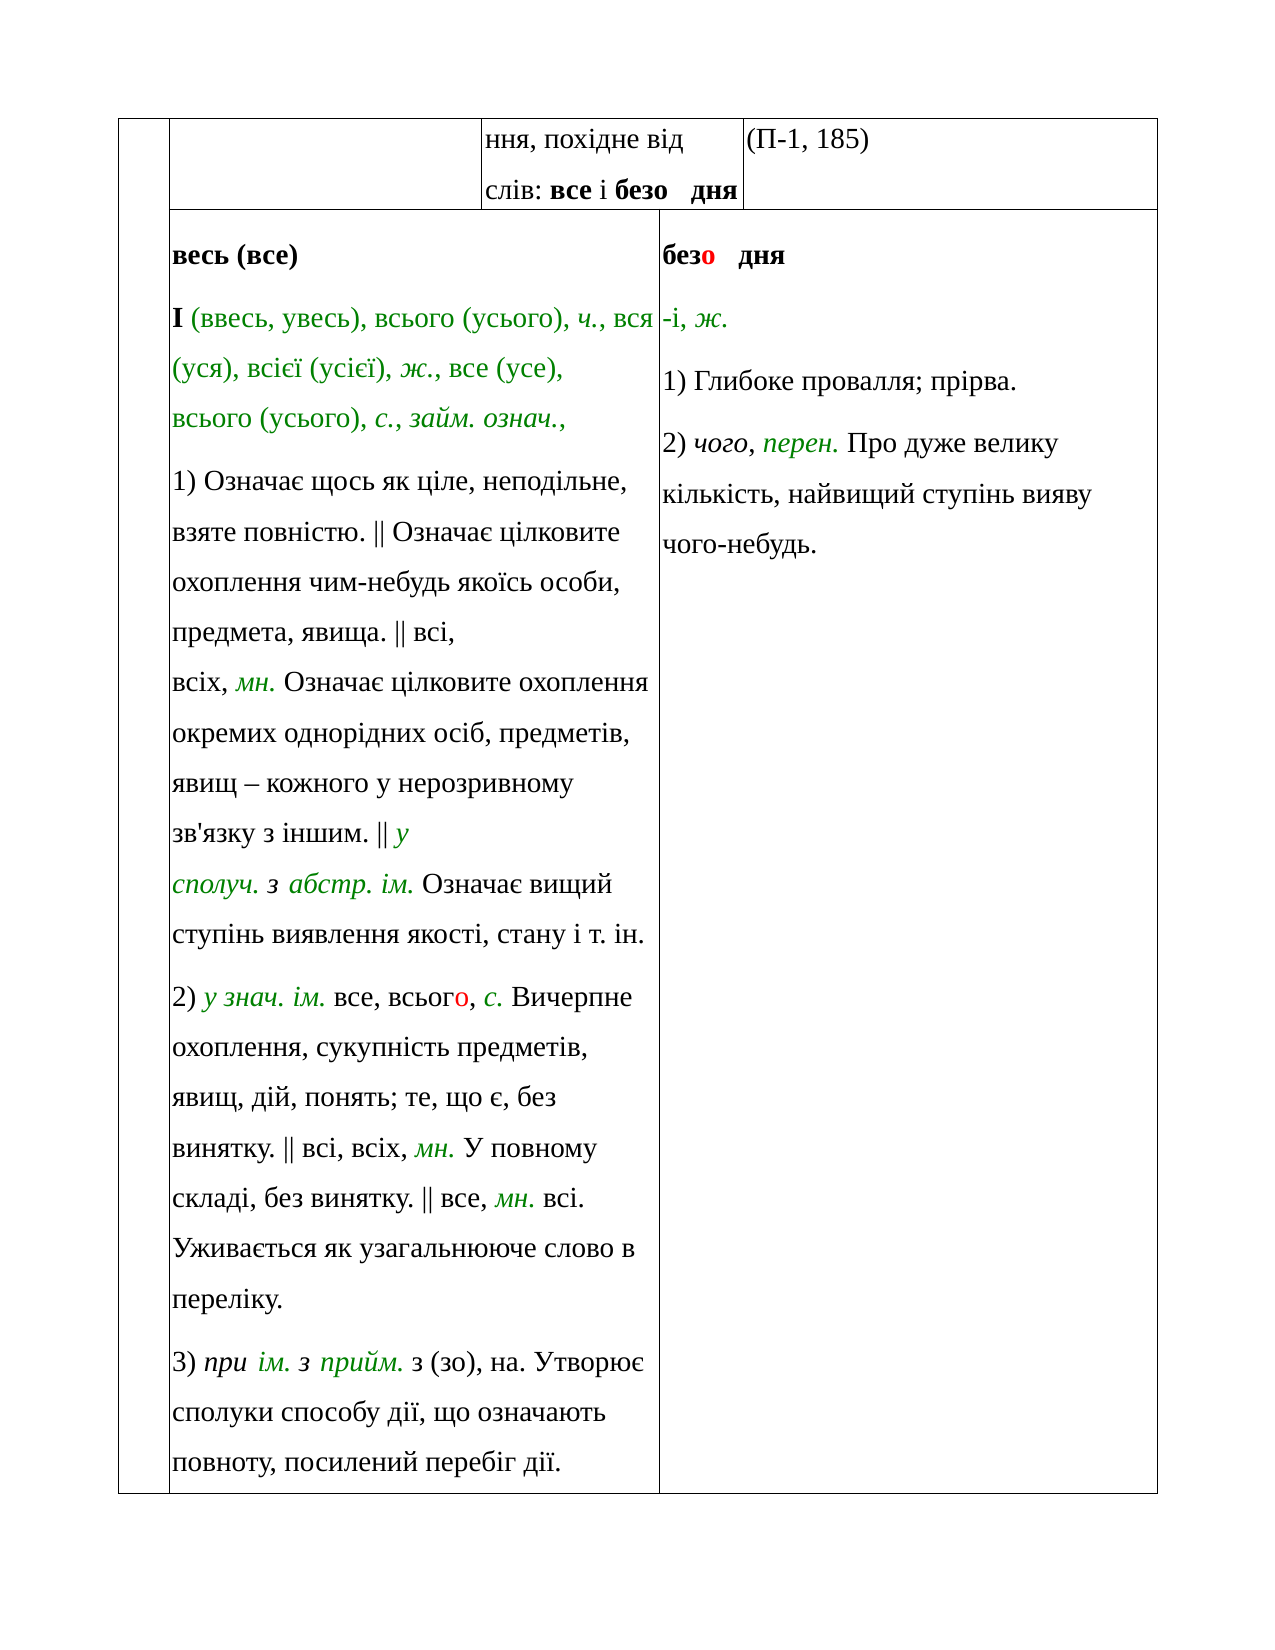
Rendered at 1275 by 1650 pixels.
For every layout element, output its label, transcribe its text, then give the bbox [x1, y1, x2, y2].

table_cell весь (все) I (ввесь, увесь), всього (усього), ч., вся (уся), всієї (усієї), ж., все (усе), всього (усього), с., займ. означ., 1) Означає щось як ціле, неподільне, взяте повністю. || Означає цілковите охоплення чим-небудь якоїсь особи, предмета, явища. || всі, всіх, мн. Означає цілковите охоплення окремих однорідних осіб, предметів, явищ – кожного у нерозривному зв'язку з іншим. || у сполуч. з абстр. ім. Означає вищий ступінь виявлення якості, стану і т. ін. 2) у знач. ім. все, всього, с. Вичерпне охоплення, сукупність предметів, явищ, дій, понять; те, що є, без винятку. || всі, всіх, мн. У повному складі, без винятку. || все, мн. всі. Уживається як узагальнююче слово в переліку. 3) при ім. з прийм. з (зо), на. Утворює сполуки способу дії, що означають повноту, посилений перебіг дії. [170, 210, 659, 1493]
table_cell ння, похідне від слів: все і безодня [482, 119, 743, 208]
table_cell [119, 119, 169, 1493]
table_cell [170, 119, 481, 208]
table_cell (П‑1, 185) [744, 119, 1157, 208]
table_cell безодня -і, ж. 1) Глибоке провалля; прірва. 2) чого, перен. Про дуже велику кількість, найвищий ступінь вияву чого-небудь. [660, 210, 1157, 1493]
